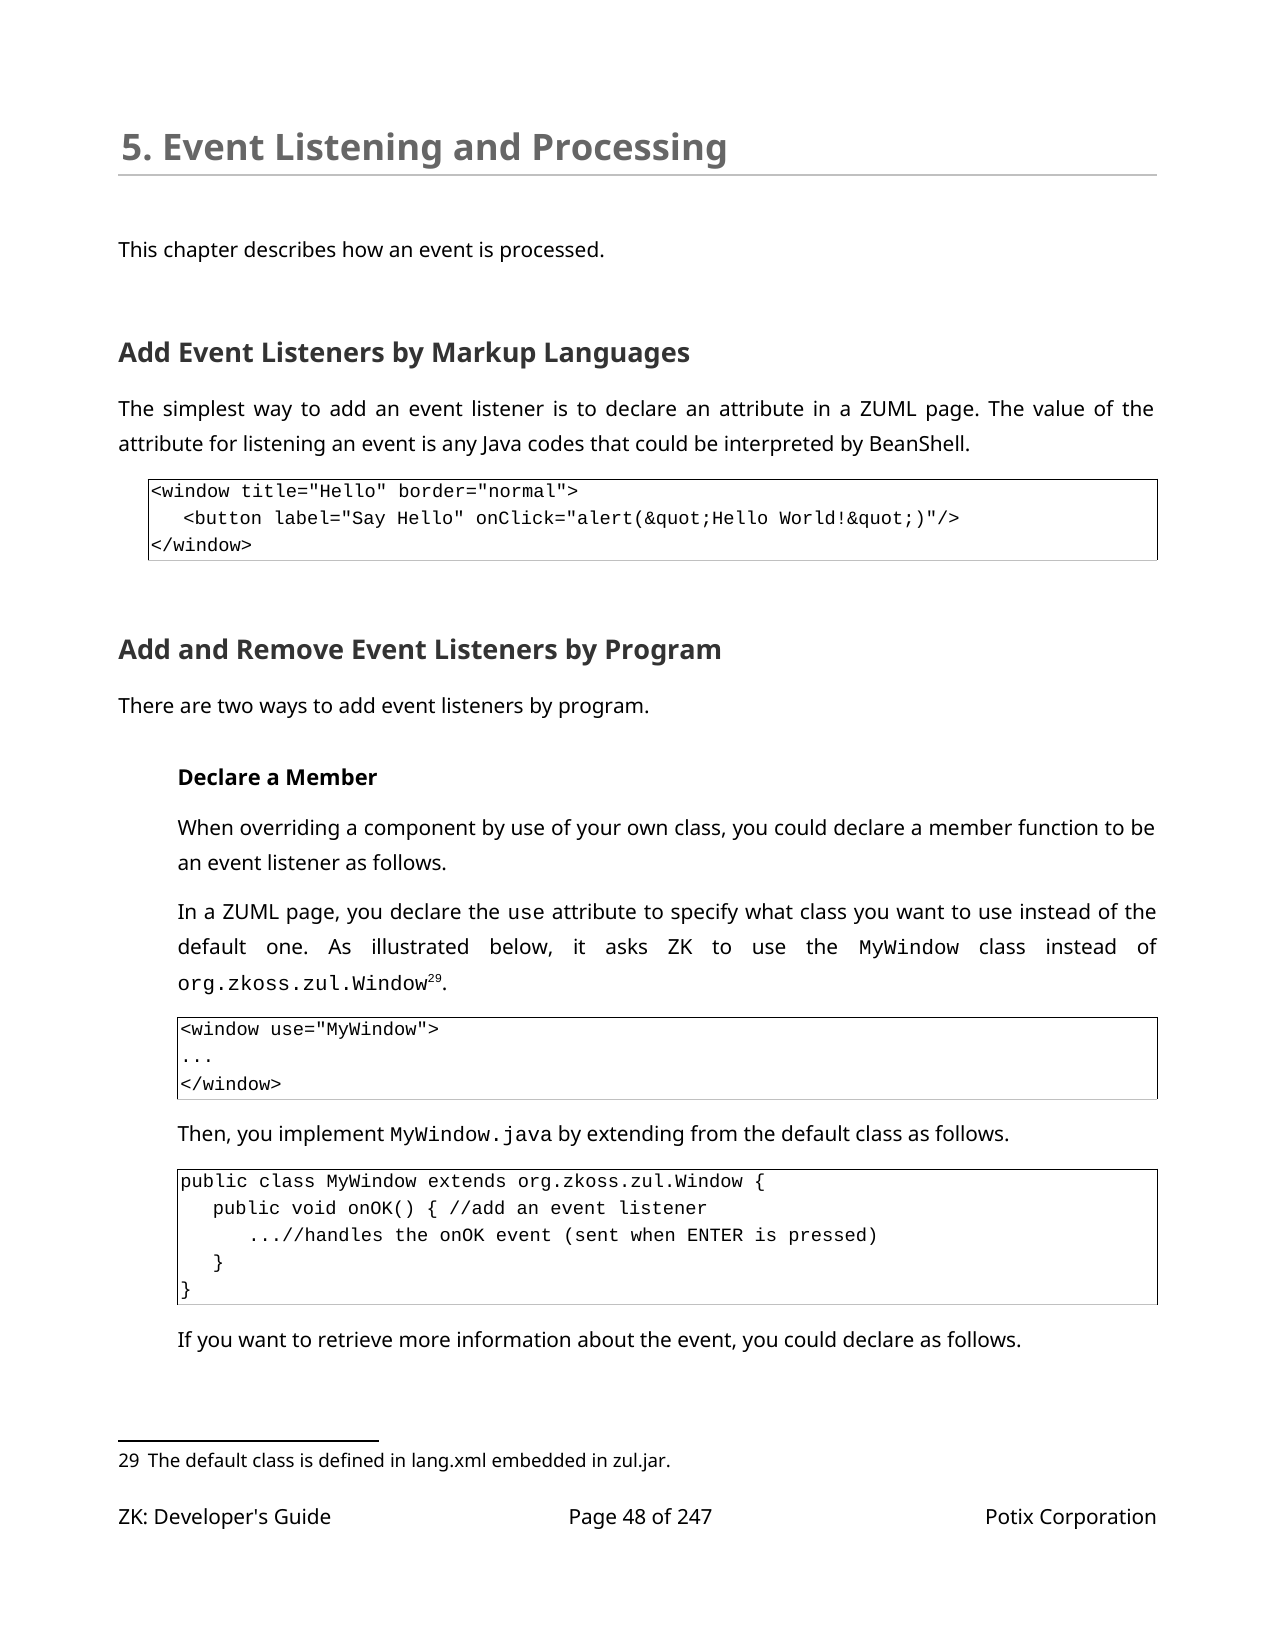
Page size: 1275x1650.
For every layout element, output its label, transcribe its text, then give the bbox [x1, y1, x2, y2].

text ...//handles the onOK event (sent when ENTER is pressed) [178, 1223, 1157, 1247]
text </window> [149, 533, 1157, 560]
text ... [178, 1044, 1157, 1068]
text Then, you implement MyWindow.java by extending from the default class as follows. [177, 1119, 1157, 1148]
text </window> [178, 1071, 1157, 1099]
text public void onOK() { //add an event listener [178, 1196, 1157, 1220]
text In a ZUML page, you declare the use attribute to specify what class you want to use instead of the default one. As illustrated below, it asks ZK to use the MyWindow class instead of org.zkoss.zul.Window. [177, 897, 1157, 996]
text This chapter describes how an event is processed. [118, 235, 1157, 263]
text } [178, 1277, 1157, 1304]
text When overriding a component by use of your own class, you could declare a member function to be an event listener as follows. [177, 813, 1157, 876]
text } [178, 1250, 1157, 1274]
text If you want to retrieve more information about the event, you could declare as follows. [177, 1325, 1157, 1353]
subtitle Add and Remove Event Listeners by Program [118, 631, 1157, 668]
text <button label="Say Hello" onClick="alert(&quot;Hello World!&quot;)"/> [149, 506, 1157, 530]
text The default class is defined in lang.xml embedded in zul.jar. [118, 1447, 1157, 1473]
text <window use="MyWindow"> [178, 1018, 1157, 1041]
text <window title="Hello" border="normal"> [149, 480, 1157, 503]
subtitle 5. Event Listening and Processing [118, 118, 1157, 174]
text public class MyWindow extends org.zkoss.zul.Window { [178, 1170, 1157, 1193]
subtitle Add Event Listeners by Markup Languages [118, 334, 1157, 371]
text The simplest way to add an event listener is to declare an attribute in a ZUML page. The value of the attribute for listening an event is any Java codes that could be interpreted by BeanShell. [118, 394, 1157, 458]
text There are two ways to add event listeners by program. [118, 691, 1157, 719]
subtitle Declare a Member [177, 762, 1157, 792]
